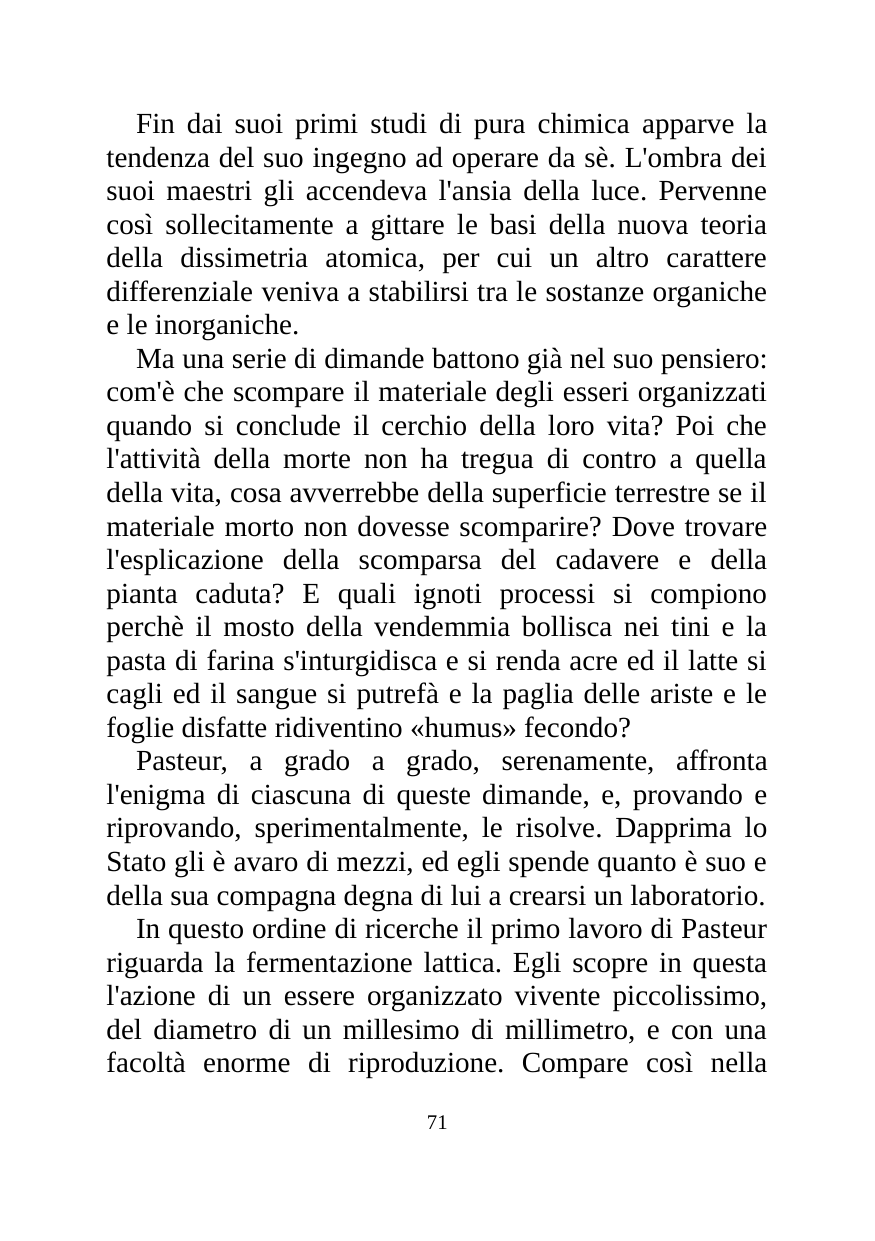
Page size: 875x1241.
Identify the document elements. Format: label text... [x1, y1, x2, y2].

text Ma una serie di dimande battono già nel suo pensiero: com'è che scompare il materiale degli esseri organizzati quando si conclude il cerchio della loro vita? Poi che l'attività della morte non ha tregua di contro a quella della vita, cosa avverrebbe della superficie terrestre se il materiale morto non dovesse scomparire? Dove trovare l'esplicazione della scomparsa del cadavere e della pianta caduta? E quali ignoti processi si compiono perchè il mosto della vendemmia bollisca nei tini e la pasta di farina s'inturgidisca e si renda acre ed il latte si cagli ed il sangue si putrefà e la paglia delle ariste e le foglie disfatte ridiventino «humus» fecondo? [106, 341, 768, 743]
text In questo ordine di ricerche il primo lavoro di Pasteur riguarda la fermentazione lattica. Egli scopre in questa l'azione di un essere organizzato vivente piccolissimo, del diametro di un millesimo di millimetro, e con una facoltà enorme di riproduzione. Compare così nella [106, 911, 768, 1079]
text Fin dai suoi primi studi di pura chimica apparve la tendenza del suo ingegno ad operare da sè. L'ombra dei suoi maestri gli accendeva l'ansia della luce. Pervenne così sollecitamente a gittare le basi della nuova teoria della dissimetria atomica, per cui un altro carattere differenziale veniva a stabilirsi tra le sostanze organiche e le inorganiche. [106, 106, 768, 341]
text Pasteur, a grado a grado, serenamente, affronta l'enigma di ciascuna di queste dimande, e, provando e riprovando, sperimentalmente, le risolve. Dapprima lo Stato gli è avaro di mezzi, ed egli spende quanto è suo e della sua compagna degna di lui a crearsi un laboratorio. [106, 743, 768, 911]
